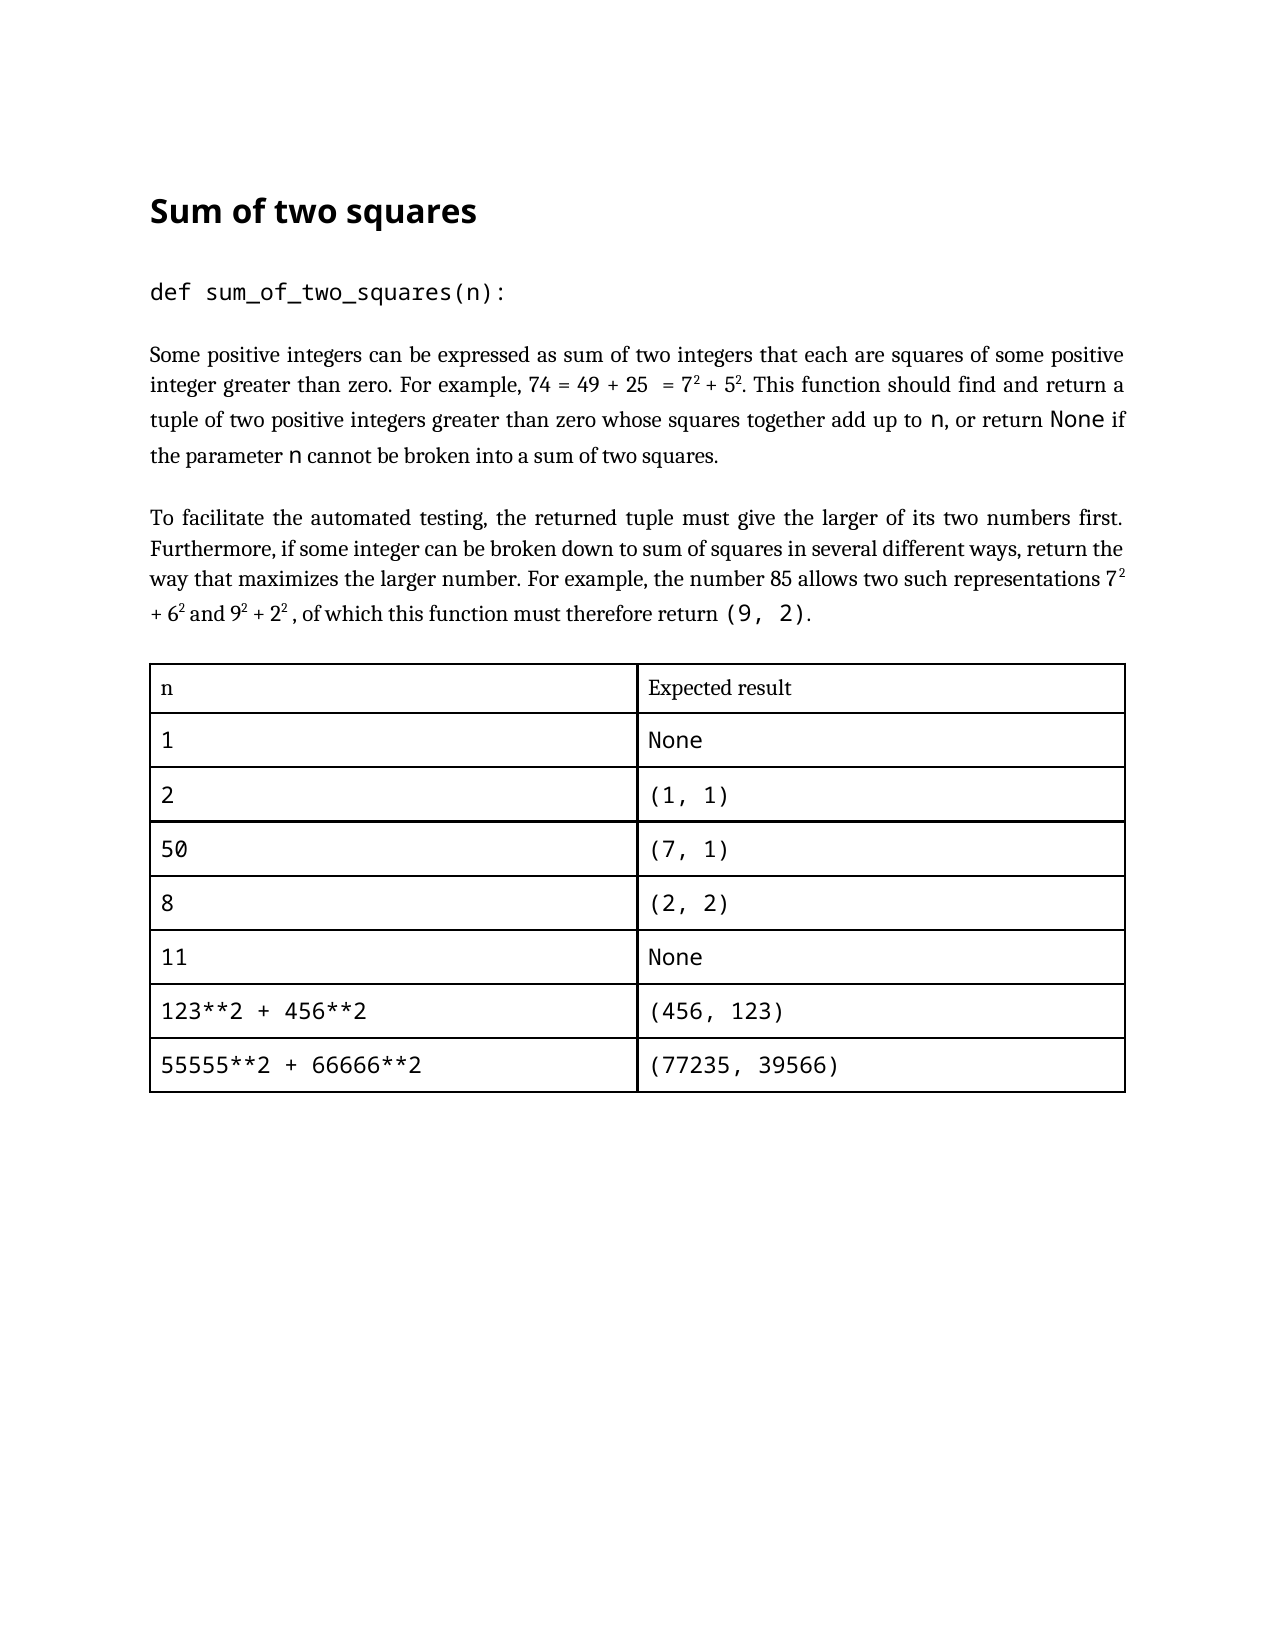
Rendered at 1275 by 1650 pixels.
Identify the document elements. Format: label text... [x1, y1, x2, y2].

table_cell 11 [151, 931, 636, 983]
subtitle Sum of two squares [150, 187, 1125, 233]
text Some positive integers can be expressed as sum of two integers that each are squares of some positive integer greater than zero. For example, 74 = 49 + 25 = 72 + 52. This function should find and return a tuple of two positive integers greater than zero whose squares together add up to n, or return None if the parameter n cannot be broken into a sum of two squares. [150, 342, 1125, 470]
table_header n [151, 665, 636, 712]
text def sum_of_two_squares(n): [150, 276, 1125, 307]
table_cell (456, 123) [639, 985, 1124, 1037]
table_cell 2 [151, 768, 636, 820]
table_cell 1 [151, 714, 636, 766]
table_cell (77235, 39566) [639, 1039, 1124, 1091]
table_cell 55555**2 + 66666**2 [151, 1039, 636, 1091]
text To facilitate the automated testing, the returned tuple must give the larger of its two numbers first. Furthermore, if some integer can be broken down to sum of squares in several different ways, return the way that maximizes the larger number. For example, the number 85 allows two such representations 72 + 62 and 92 + 22 , of which this function must therefore return (9, 2). [150, 505, 1125, 628]
table_cell 50 [151, 823, 636, 874]
table_cell (1, 1) [639, 768, 1124, 820]
table_cell (7, 1) [639, 823, 1124, 874]
table_cell 8 [151, 877, 636, 929]
table_cell 123**2 + 456**2 [151, 985, 636, 1037]
table_cell (2, 2) [639, 877, 1124, 929]
table_cell None [639, 714, 1124, 766]
table_header Expected result [639, 665, 1124, 712]
table_cell None [639, 931, 1124, 983]
